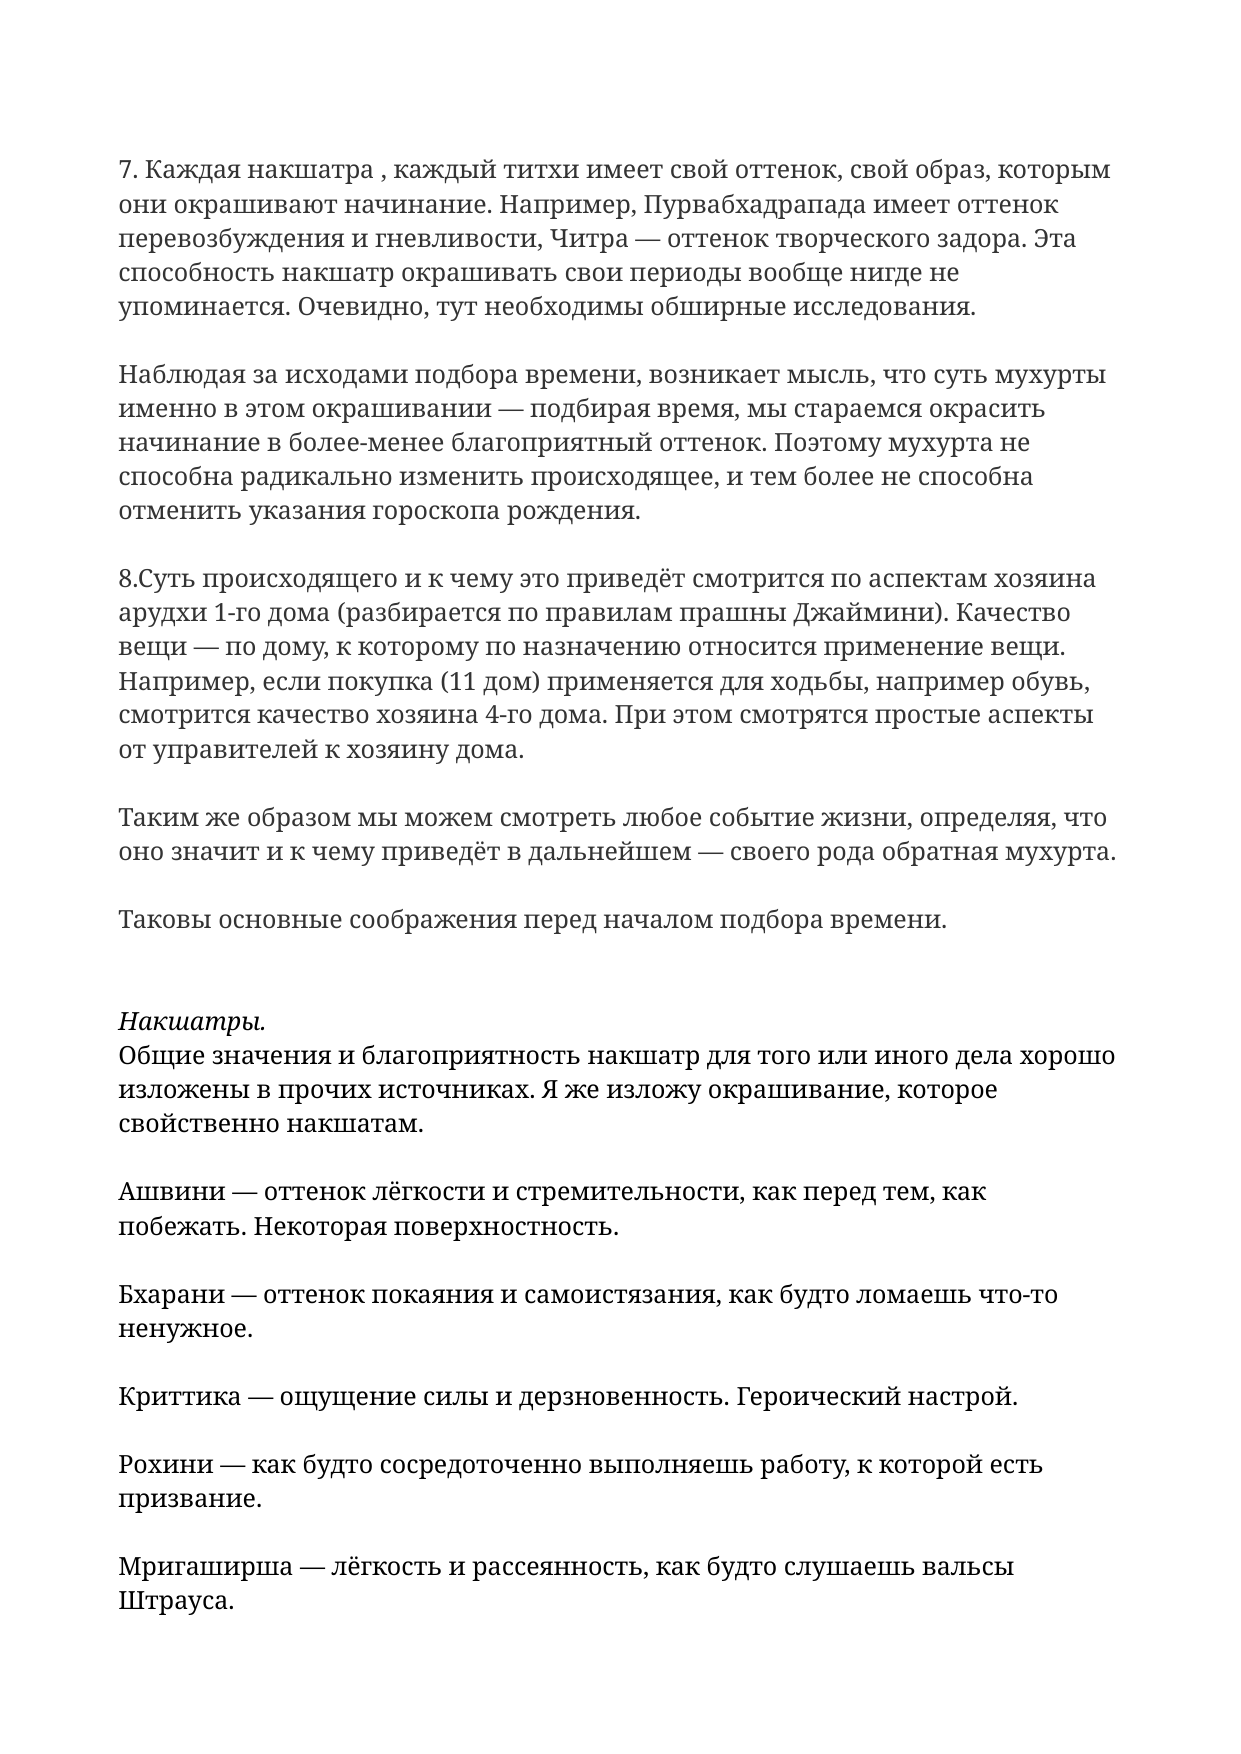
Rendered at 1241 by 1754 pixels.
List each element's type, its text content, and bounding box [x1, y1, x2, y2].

text Рохини — как будто сосредоточенно выполняешь работу, к которой есть призвание. [118, 1447, 1122, 1515]
text Ашвини — оттенок лёгкости и стремительности, как перед тем, как побежать. Некоторая поверхностность. [118, 1174, 1122, 1242]
text 8.Суть происходящего и к чему это приведёт смотрится по аспектам хозяина арудхи 1-го дома (разбирается по правилам прашны Джаймини). Качество вещи — по дому, к которому по назначению относится применение вещи. Например, если покупка (11 дом) применяется для ходьбы, например обувь, смотрится качество хозяина 4-го дома. При этом смотрятся простые аспекты от управителей к хозяину дома. [118, 561, 1122, 765]
text Наблюдая за исходами подбора времени, возникает мысль, что суть мухурты именно в этом окрашивании — подбирая время, мы стараемся окрасить начинание в более-менее благоприятный оттенок. Поэтому мухурта не способна радикально изменить происходящее, и тем более не способна отменить указания гороскопа рождения. [118, 357, 1122, 527]
text Накшатры. [118, 1004, 1122, 1038]
text Мригаширша — лёгкость и рассеянность, как будто слушаешь вальсы Штрауса. [118, 1549, 1122, 1617]
text Таким же образом мы можем смотреть любое событие жизни, определяя, что оно значит и к чему приведёт в дальнейшем — своего рода обратная мухурта. [118, 799, 1122, 867]
text Таковы основные соображения перед началом подбора времени. [118, 902, 1122, 936]
text 7. Каждая накшатра , каждый титхи имеет свой оттенок, свой образ, которым они окрашивают начинание. Например, Пурвабхадрапада имеет оттенок перевозбуждения и гневливости, Читра — оттенок творческого задора. Эта способность накшатр окрашивать свои периоды вообще нигде не упоминается. Очевидно, тут необходимы обширные исследования. [118, 152, 1122, 322]
text Криттика — ощущение силы и дерзновенность. Героический настрой. [118, 1378, 1122, 1412]
text Общие значения и благоприятность накшатр для того или иного дела хорошо изложены в прочих источниках. Я же изложу окрашивание, которое свойственно накшатам. [118, 1038, 1122, 1140]
text Бхарани — оттенок покаяния и самоистязания, как будто ломаешь что-то ненужное. [118, 1276, 1122, 1344]
